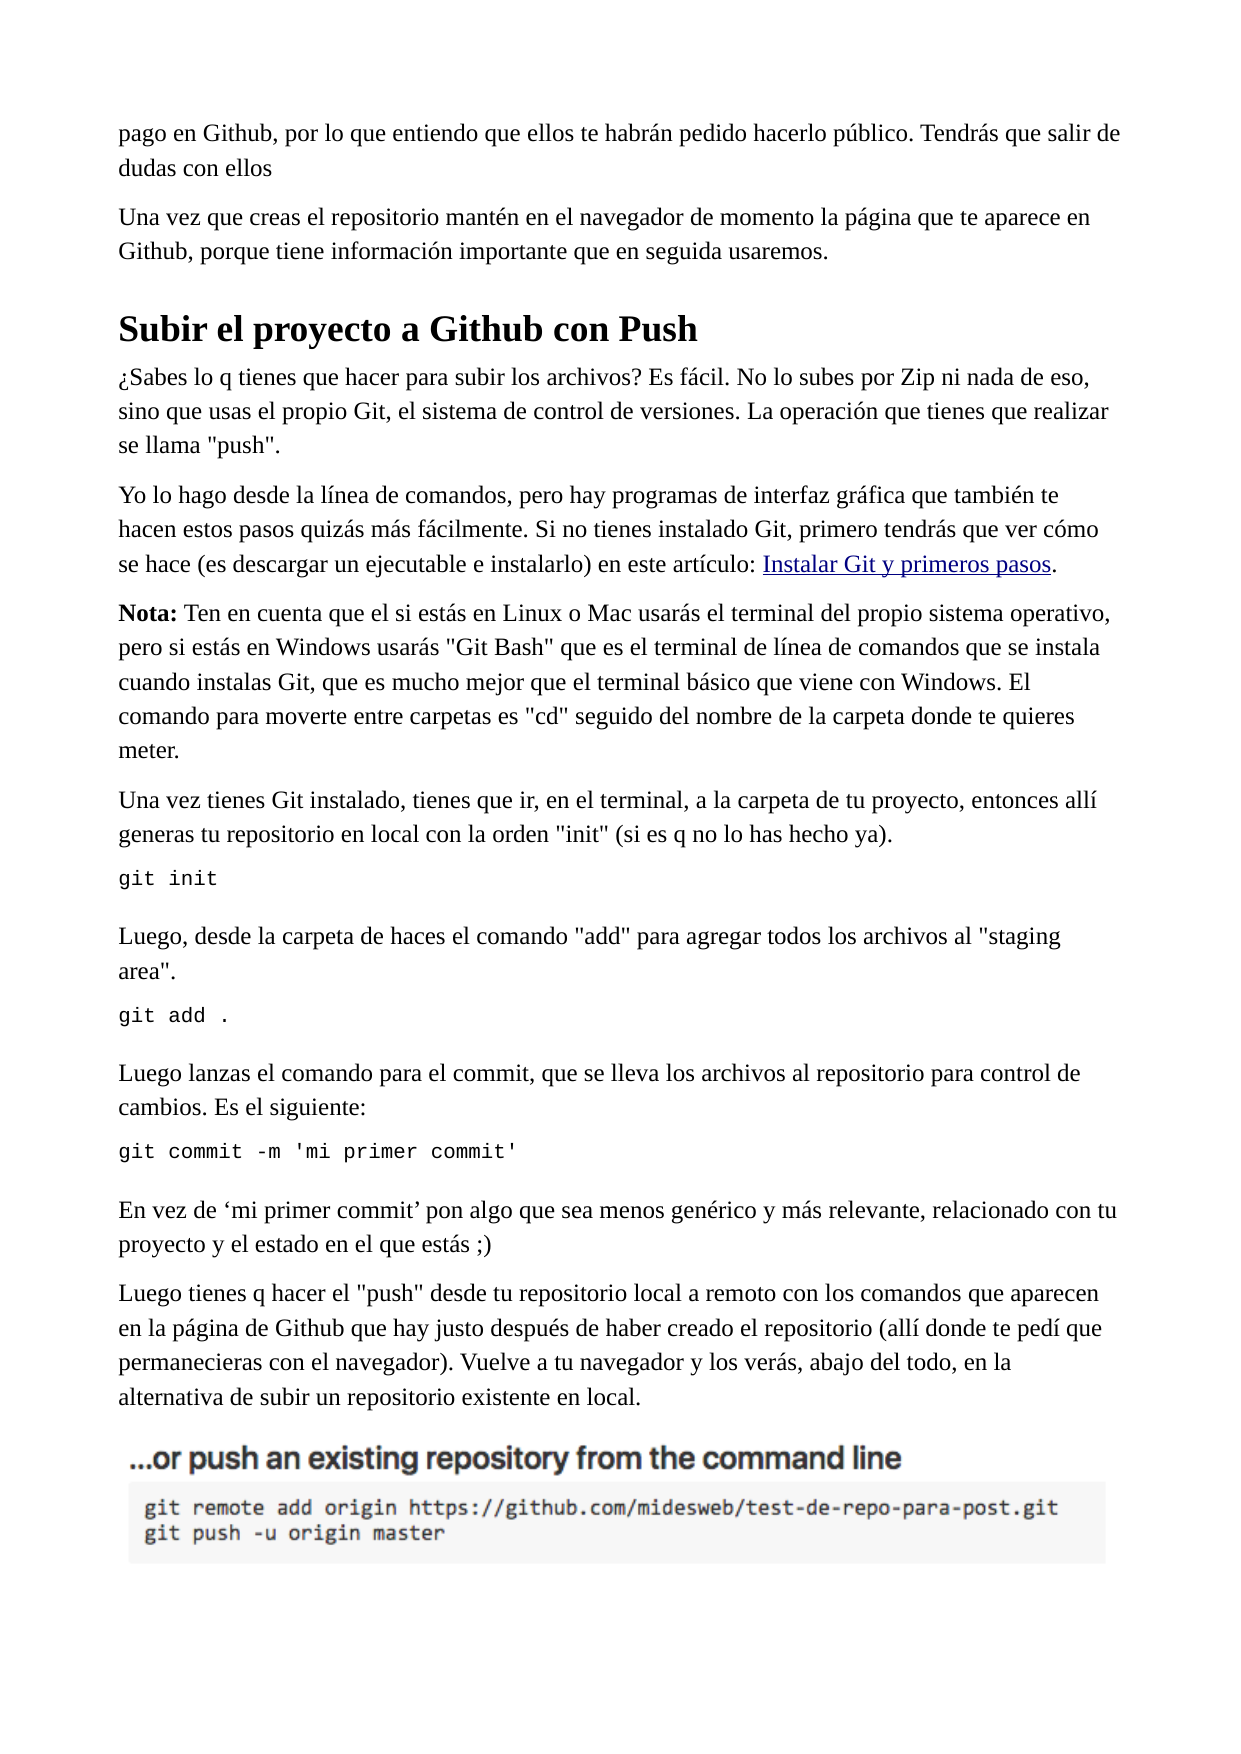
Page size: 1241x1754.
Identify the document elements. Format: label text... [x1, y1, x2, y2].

text Luego, desde la carpeta de haces el comando "add" para agregar todos los archivos al "staging area". [118, 921, 1122, 984]
text Luego lanzas el comando para el commit, que se lleva los archivos al repositorio para control de cambios. Es el siguiente: [118, 1058, 1122, 1121]
text git add . [118, 1005, 1122, 1028]
text pago en Github, por lo que entiendo que ellos te habrán pedido hacerlo público. Tendrás que salir de dudas con ellos [118, 118, 1122, 181]
text Una vez que creas el repositorio mantén en el navegador de momento la página que te aparece en Github, porque tiene información importante que en seguida usaremos. [118, 202, 1122, 265]
text ¿Sabes lo q tienes que hacer para subir los archivos? Es fácil. No lo subes por Zip ni nada de eso, sino que usas el propio Git, el sistema de control de versiones. La operación que tienes que realizar se llama "push". [118, 362, 1122, 459]
text git commit -m 'mi primer commit' [118, 1142, 1122, 1165]
text Luego tienes q hacer el "push" desde tu repositorio local a remoto con los comandos que aparecen en la página de Github que hay justo después de haber creado el repositorio (allí donde te pedí que permanecieras con el navegador). Vuelve a tu navegador y los verás, abajo del todo, en la alternativa de subir un repositorio existente en local. [118, 1278, 1122, 1410]
text En vez de ‘mi primer commit’ pon algo que sea menos genérico y más relevante, relacionado con tu proyecto y el estado en el que estás ;) [118, 1195, 1122, 1258]
picture [118, 1430, 1106, 1586]
text Nota: Ten en cuenta que el si estás en Linux o Mac usarás el terminal del propio sistema operativo, pero si estás en Windows usarás "Git Bash" que es el terminal de línea de comandos que se instala cuando instalas Git, que es mucho mejor que el terminal básico que viene con Windows. El comando para moverte entre carpetas es "cd" seguido del nombre de la carpeta donde te quieres meter. [118, 598, 1122, 764]
text git init [118, 868, 1122, 892]
text Una vez tienes Git instalado, tienes que ir, en el terminal, a la carpeta de tu proyecto, entonces allí generas tu repositorio en local con la orden "init" (si es q no lo has hecho ya). [118, 785, 1122, 848]
text Yo lo hago desde la línea de comandos, pero hay programas de interfaz gráfica que también te hacen estos pasos quizás más fácilmente. Si no tienes instalado Git, primero tendrás que ver cómo se hace (es descargar un ejecutable e instalarlo) en este artículo: Instalar Git y primeros pasos. [118, 480, 1122, 577]
subtitle Subir el proyecto a Github con Push [118, 306, 1122, 349]
